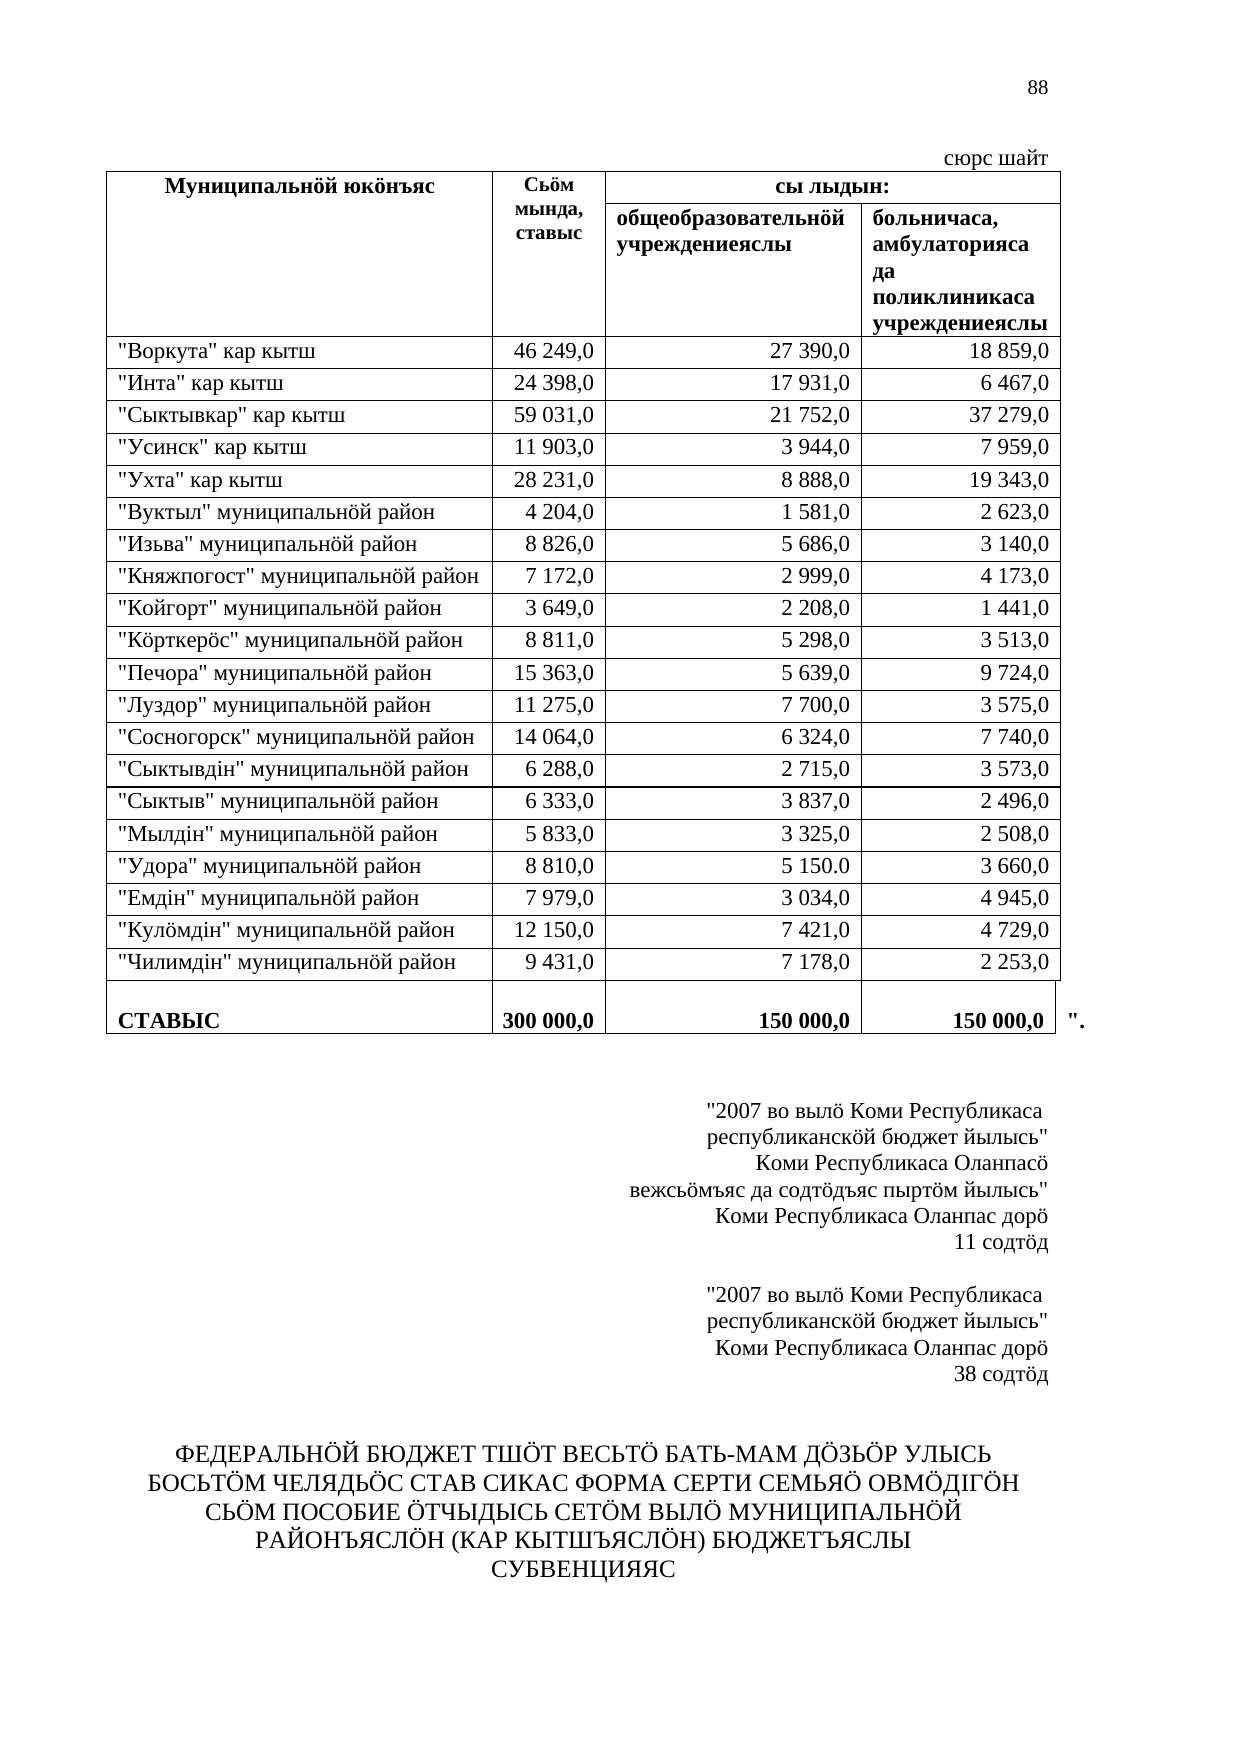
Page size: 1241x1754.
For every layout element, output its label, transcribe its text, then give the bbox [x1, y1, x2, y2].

table_cell "Ухта" кар кытш [107, 466, 492, 497]
table_cell [1061, 948, 1112, 979]
text сюрс шайт [118, 144, 1048, 171]
table_cell 6 467,0 [862, 369, 1060, 400]
table_cell 3 649,0 [493, 594, 605, 626]
table_cell "Мылдін" муниципальнöй район [107, 820, 492, 851]
table_cell [1061, 626, 1112, 658]
table_cell 11 275,0 [493, 691, 605, 722]
table_cell 2 999,0 [606, 562, 861, 593]
table_cell 6 324,0 [606, 723, 861, 754]
table_cell [1061, 754, 1112, 786]
table_cell 2 253,0 [862, 949, 1060, 979]
table_cell общеобразовательнöй учреждениеяслы [606, 204, 861, 336]
table_cell "Сыктывкар" кар кытш [107, 401, 492, 432]
table_cell 3 573,0 [862, 755, 1060, 786]
table_cell 3 325,0 [606, 820, 861, 851]
text Коми Республикаса Оланпас дорö [118, 1334, 1048, 1360]
table_cell 300 000,0 [493, 981, 605, 1033]
table_cell "Кöрткерöс" муниципальнöй район [107, 627, 492, 658]
table_cell "Емдін" муниципальнöй район [107, 884, 492, 915]
table_cell 3 837,0 [606, 788, 861, 819]
table_cell 1 581,0 [606, 498, 861, 529]
table_cell 3 034,0 [606, 884, 861, 915]
table_cell [1061, 883, 1112, 915]
table_cell 2 208,0 [606, 594, 861, 626]
table_cell 5 833,0 [493, 820, 605, 851]
table_cell 18 859,0 [862, 337, 1060, 368]
table_cell "Воркута" кар кытш [107, 337, 492, 368]
table_cell 2 623,0 [862, 498, 1060, 529]
table_cell 7 178,0 [606, 949, 861, 979]
table_cell 24 398,0 [493, 369, 605, 400]
text вежсьöмъяс да содтöдъяс пыртöм йылысь" [118, 1176, 1048, 1202]
text 38 содтöд [118, 1360, 1048, 1387]
table_header [1061, 171, 1112, 203]
table_cell [1061, 497, 1112, 529]
table_cell [1061, 722, 1112, 754]
text ФЕДЕРАЛЬНÖЙ БЮДЖЕТ ТШÖТ ВЕСЬТÖ БАТЬ-МАМ ДÖЗЬÖР УЛЫСЬ БОСЬТÖМ ЧЕЛЯДЬÖС СТАВ СИКАС ФОРМА СЕРТИ СЕМЬЯÖ ОВМÖДIГÖН СЬÖМ ПОСОБИЕ ÖТЧЫДЫСЬ СЕТÖМ ВЫЛÖ МУНИЦИПАЛЬНÖЙ РАЙОНЪЯСЛÖН (КАР КЫТШЪЯСЛÖН) БЮДЖЕТЪЯСЛЫ [118, 1439, 1048, 1554]
text 11 содтöд [118, 1228, 1048, 1255]
table_cell "Сыктыв" муниципальнöй район [107, 788, 492, 819]
table_cell 28 231,0 [493, 466, 605, 497]
table_cell [1061, 400, 1112, 432]
table_cell 4 173,0 [862, 562, 1060, 593]
table_cell [1061, 433, 1112, 464]
table_cell "Кулöмдін" муниципальнöй район [107, 916, 492, 947]
table_cell 7 421,0 [606, 916, 861, 947]
table_cell "Сыктывдін" муниципальнöй район [107, 755, 492, 786]
table_cell 1 441,0 [862, 594, 1060, 626]
table_cell 21 752,0 [606, 401, 861, 432]
table_cell 7 979,0 [493, 884, 605, 915]
table_cell 8 888,0 [606, 466, 861, 497]
table_cell 17 931,0 [606, 369, 861, 400]
table_cell СТАВЫС [107, 981, 492, 1033]
table_cell [1061, 336, 1112, 368]
table_cell 150 000,0 [862, 981, 1055, 1033]
table_cell 6 288,0 [493, 755, 605, 786]
text "2007 во вылö Коми Республикаса [118, 1281, 1048, 1307]
table_cell [1061, 561, 1112, 593]
table_cell [1061, 786, 1112, 819]
table_cell "Усинск" кар кытш [107, 434, 492, 464]
table_cell 2 715,0 [606, 755, 861, 786]
table_cell 5 686,0 [606, 530, 861, 561]
table_cell "Удора" муниципальнöй район [107, 852, 492, 883]
table_cell 7 959,0 [862, 434, 1060, 464]
text Коми Республикаса Оланпасö [118, 1149, 1048, 1176]
table_cell [1061, 368, 1112, 400]
table_cell 7 740,0 [862, 723, 1060, 754]
table_cell 2 508,0 [862, 820, 1060, 851]
table_cell "Изьва" муниципальнöй район [107, 530, 492, 561]
text СУБВЕНЦИЯЯС [118, 1554, 1048, 1583]
table_cell [1061, 529, 1112, 561]
table_cell [1061, 690, 1112, 722]
text республиканскöй бюджет йылысь" [118, 1307, 1048, 1334]
table_cell 3 575,0 [862, 691, 1060, 722]
table_cell 27 390,0 [606, 337, 861, 368]
table_cell "Печора" муниципальнöй район [107, 659, 492, 690]
table_cell [1061, 819, 1112, 851]
table_cell "Луздор" муниципальнöй район [107, 691, 492, 722]
text республиканскöй бюджет йылысь" [118, 1123, 1048, 1149]
table_cell 5 298,0 [606, 627, 861, 658]
table_cell 2 496,0 [862, 788, 1060, 819]
table_cell 11 903,0 [493, 434, 605, 464]
table_cell 150 000,0 [606, 981, 861, 1033]
table_cell 4 945,0 [862, 884, 1060, 915]
table_cell 3 660,0 [862, 852, 1060, 883]
table_cell 7 700,0 [606, 691, 861, 722]
table_cell ". [1056, 980, 1112, 1033]
table_cell "Вуктыл" муниципальнöй район [107, 498, 492, 529]
table_cell 19 343,0 [862, 466, 1060, 497]
table_cell 4 204,0 [493, 498, 605, 529]
table_header Муниципальнöй юкöнъяс [107, 172, 492, 336]
table_cell [1061, 203, 1112, 336]
table_cell 7 172,0 [493, 562, 605, 593]
table_cell 8 811,0 [493, 627, 605, 658]
table_cell 5 150.0 [606, 852, 861, 883]
table_cell больничаса, амбулаторияса да поликлиникаса учреждениеяслы [862, 204, 1060, 336]
table_cell [1061, 658, 1112, 690]
table_cell "Княжпогост" муниципальнöй район [107, 562, 492, 593]
table_cell 3 140,0 [862, 530, 1060, 561]
table_cell 3 513,0 [862, 627, 1060, 658]
table_cell 4 729,0 [862, 916, 1060, 947]
table_cell [1061, 915, 1112, 947]
table_cell "Сосногорск" муниципальнöй район [107, 723, 492, 754]
table_cell 15 363,0 [493, 659, 605, 690]
table_cell 9 724,0 [862, 659, 1060, 690]
table_header Сьöм мында, ставыс [493, 172, 605, 336]
table_cell 46 249,0 [493, 337, 605, 368]
table_cell [1061, 593, 1112, 626]
table_cell 3 944,0 [606, 434, 861, 464]
table_cell 6 333,0 [493, 788, 605, 819]
table_header сы лыдын: [606, 172, 1060, 203]
table_cell 59 031,0 [493, 401, 605, 432]
table_cell 8 810,0 [493, 852, 605, 883]
table_cell 37 279,0 [862, 401, 1060, 432]
table_cell 8 826,0 [493, 530, 605, 561]
table_cell "Чилимдін" муниципальнöй район [107, 949, 492, 979]
table_cell 14 064,0 [493, 723, 605, 754]
table_cell "Инта" кар кытш [107, 369, 492, 400]
table_cell [1061, 465, 1112, 497]
text "2007 во вылö Коми Республикаса [118, 1097, 1048, 1123]
table_cell "Койгорт" муниципальнöй район [107, 594, 492, 626]
table_cell [1061, 851, 1112, 883]
table_cell 12 150,0 [493, 916, 605, 947]
table_cell 9 431,0 [493, 949, 605, 979]
text Коми Республикаса Оланпас дорö [118, 1202, 1048, 1228]
table_cell 5 639,0 [606, 659, 861, 690]
